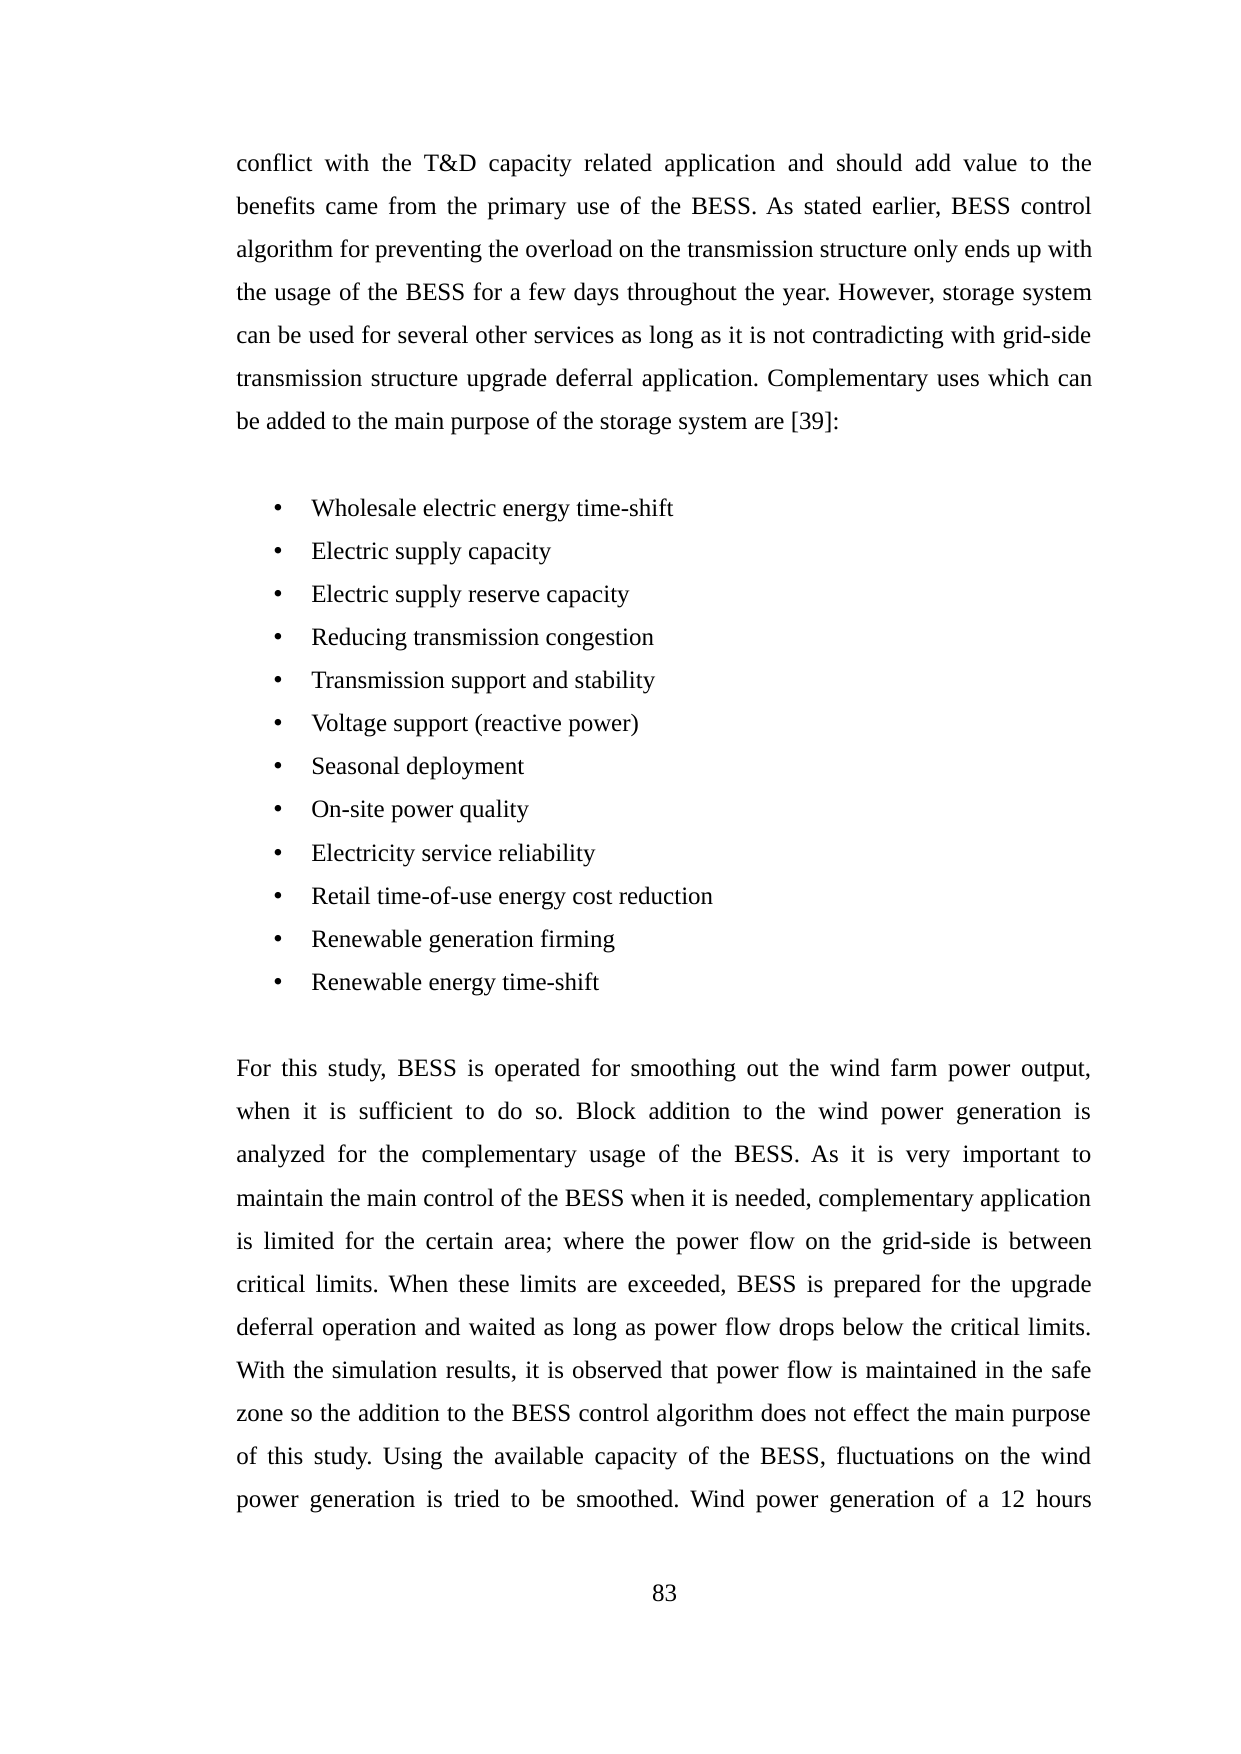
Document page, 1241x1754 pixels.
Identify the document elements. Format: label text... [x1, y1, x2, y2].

list Renewable generation firming [273, 924, 1093, 953]
list Electric supply reserve capacity [273, 579, 1093, 608]
list Wholesale electric energy time-shift [273, 493, 1093, 521]
list On-site power quality [273, 794, 1093, 823]
list Retail time-of-use energy cost reduction [273, 881, 1093, 909]
list Voltage support (reactive power) [273, 708, 1093, 737]
list Electric supply capacity [273, 536, 1093, 564]
list Renewable energy time-shift [273, 967, 1093, 996]
text For this study, BESS is operated for smoothing out the wind farm power output, when it is sufficient to do so. Block addition to the wind power generation is analyzed for the complementary usage of the BESS. As it is very important to maintain the main control of the BESS when it is needed, complementary application is limited for the certain area; where the power flow on the grid-side is between critical limits. When these limits are exceeded, BESS is prepared for the upgrade deferral operation and waited as long as power flow drops below the critical limits. With the simulation results, it is observed that power flow is maintained in the safe zone so the addition to the BESS control algorithm does not effect the main purpose of this study. Using the available capacity of the BESS, fluctuations on the wind power generation is tried to be smoothed. Wind power generation of a 12 hours [236, 1053, 1093, 1513]
list Reducing transmission congestion [273, 622, 1093, 651]
list Electricity service reliability [273, 838, 1093, 866]
list Seasonal deployment [273, 751, 1093, 780]
list Transmission support and stability [273, 665, 1093, 694]
text conflict with the T&D capacity related application and should add value to the benefits came from the primary use of the BESS. As stated earlier, BESS control algorithm for preventing the overload on the transmission structure only ends up with the usage of the BESS for a few days throughout the year. However, storage system can be used for several other services as long as it is not contradicting with grid-side transmission structure upgrade deferral application. Complementary uses which can be added to the main purpose of the storage system are [39]⁠: [236, 148, 1093, 435]
